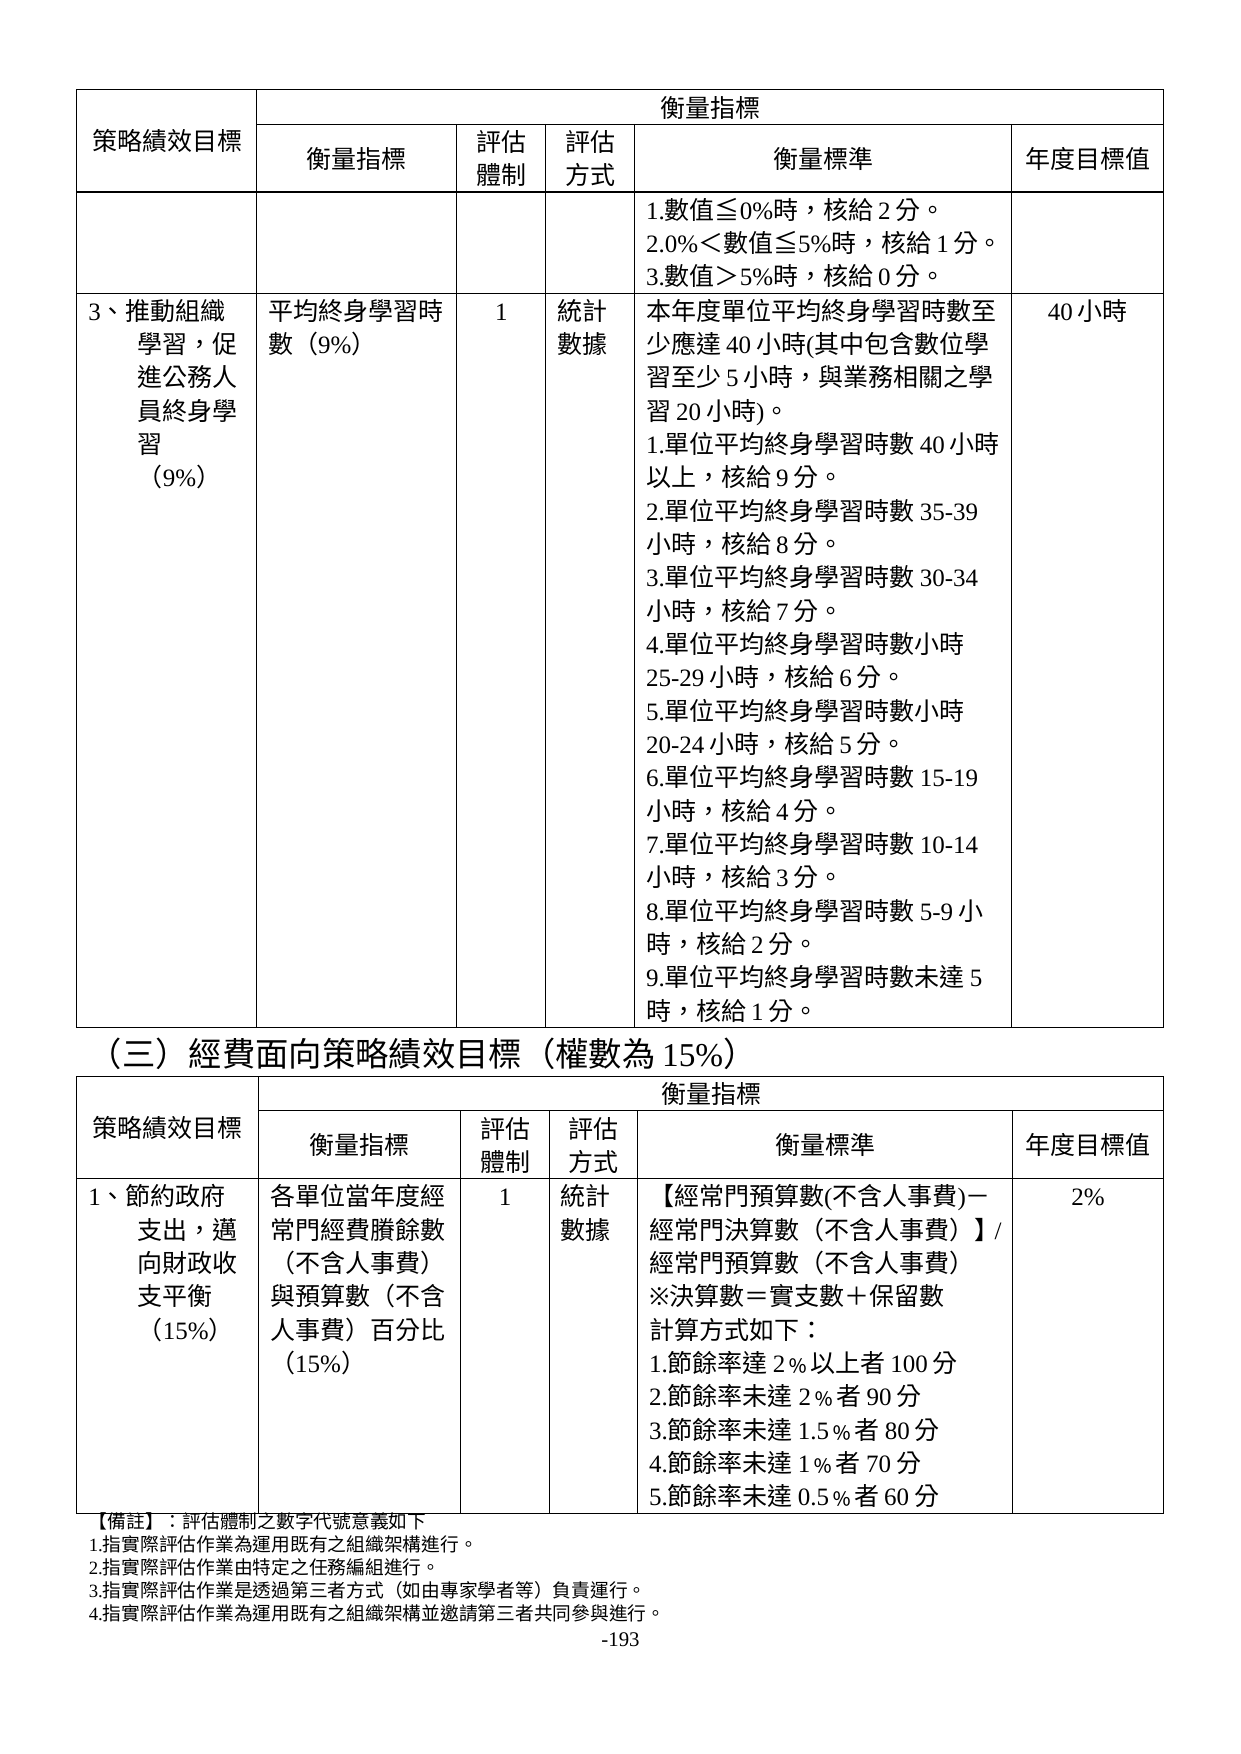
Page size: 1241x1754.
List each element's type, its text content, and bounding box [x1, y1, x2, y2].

table_cell 評估方式 [550, 1111, 637, 1178]
table_cell 年度目標值 [1013, 1111, 1163, 1178]
table_cell [257, 193, 456, 292]
table_cell [457, 193, 545, 292]
table_cell 40小時 [1012, 294, 1163, 1027]
table_header 衡量指標 [259, 1077, 1163, 1110]
table_cell 衡量指標 [259, 1111, 460, 1178]
table_cell 1 [457, 294, 545, 1027]
table_cell 推動組織學習，促進公務人員終身學習（9%） [77, 294, 256, 1027]
table_cell 評估體制 [457, 125, 545, 191]
table_header 衡量指標 [257, 90, 1163, 124]
table_cell 2% [1013, 1179, 1163, 1512]
table_cell 統計數據 [550, 1179, 637, 1512]
table_cell [1012, 193, 1163, 292]
table_cell 1.數值≦0%時，核給2分。 2.0%＜數值≦5%時，核給1分。 3.數值＞5%時，核給0分。 [635, 193, 1011, 292]
table_cell 評估體制 [461, 1111, 549, 1178]
table_cell 年度目標值 [1012, 125, 1163, 191]
table_cell 各單位當年度經常門經費賸餘數（不含人事費）與預算數（不含人事費）百分比（15%） [259, 1179, 460, 1512]
list 指實際評估作業為運用既有之組織架構進行。 [88, 1536, 1152, 1555]
table_header 策略績效目標 [77, 90, 256, 191]
table_cell [546, 193, 634, 292]
table_cell 評估方式 [546, 125, 634, 191]
table_cell 本年度單位平均終身學習時數至少應達40小時(其中包含數位學習至少5小時，與業務相關之學習20小時)。 1.單位平均終身學習時數40小時以上，核給9分。 2.單位平均終身學習時數35-39小時，核給8分。 3.單位平均終身學習時數30-34小時，核給7分。 4.單位平均終身學習時數小時25-29小時，核給6分。 5.單位平均終身學習時數小時20-24小時，核給5分。 6.單位平均終身學習時數15-19小時，核給4分。 7.單位平均終身學習時數10-14小時，核給3分。 8.單位平均終身學習時數5-9小時，核給2分。 9.單位平均終身學習時數未達5時，核給1分。 [635, 294, 1011, 1027]
table_cell 節約政府支出，邁向財政收支平衡（15%） [77, 1179, 258, 1512]
table_cell 衡量標準 [638, 1111, 1012, 1178]
table_cell 【經常門預算數(不含人事費)－經常門決算數（不含人事費）】/經常門預算數（不含人事費） ※決算數＝實支數＋保留數 計算方式如下： 1.節餘率達2﹪以上者100分 2.節餘率未達 2﹪者 90分 3.節餘率未達1.5﹪者 80分 4.節餘率未達1﹪者 70分 5.節餘率未達0.5﹪者60分 [638, 1179, 1012, 1512]
table_cell 衡量標準 [635, 125, 1011, 191]
table_cell 統計數據 [546, 294, 634, 1027]
text （三）經費面向策略績效目標（權數為15%） [88, 1028, 1152, 1076]
list 指實際評估作業為運用既有之組織架構並邀請第三者共同參與進行。 [88, 1605, 1152, 1624]
table_cell [77, 193, 256, 292]
table_header 策略績效目標 [77, 1077, 258, 1178]
table_cell 1 [461, 1179, 549, 1512]
table_cell 平均終身學習時數（9%） [257, 294, 456, 1027]
list 指實際評估作業是透過第三者方式（如由專家學者等）負責運行。 [88, 1582, 1152, 1601]
text 【備註】：評估體制之數字代號意義如下 [88, 1514, 1152, 1532]
table_cell 衡量指標 [257, 125, 456, 191]
list 指實際評估作業由特定之任務編組進行。 [88, 1559, 1152, 1578]
